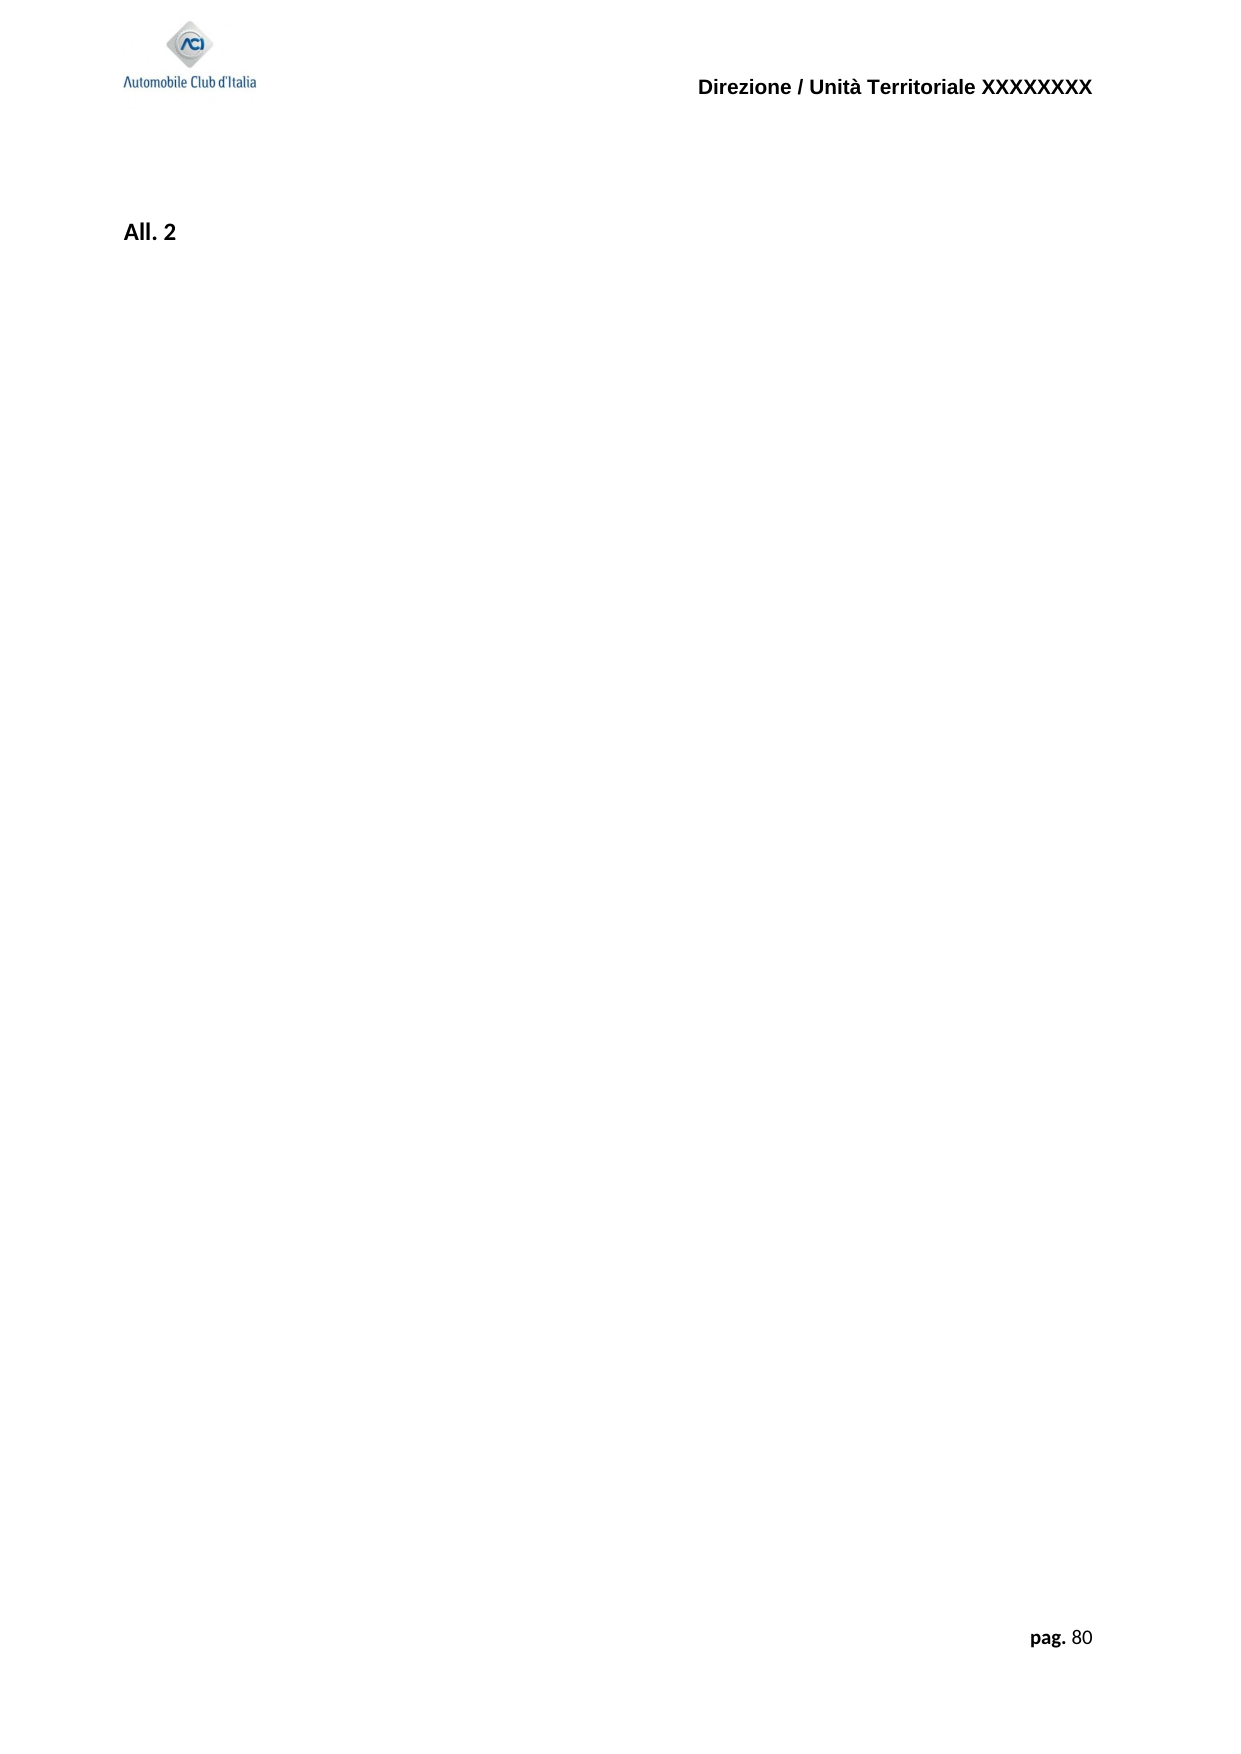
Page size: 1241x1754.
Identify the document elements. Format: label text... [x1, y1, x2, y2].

text All. 2 [118, 216, 1092, 246]
picture [122, 10, 257, 110]
